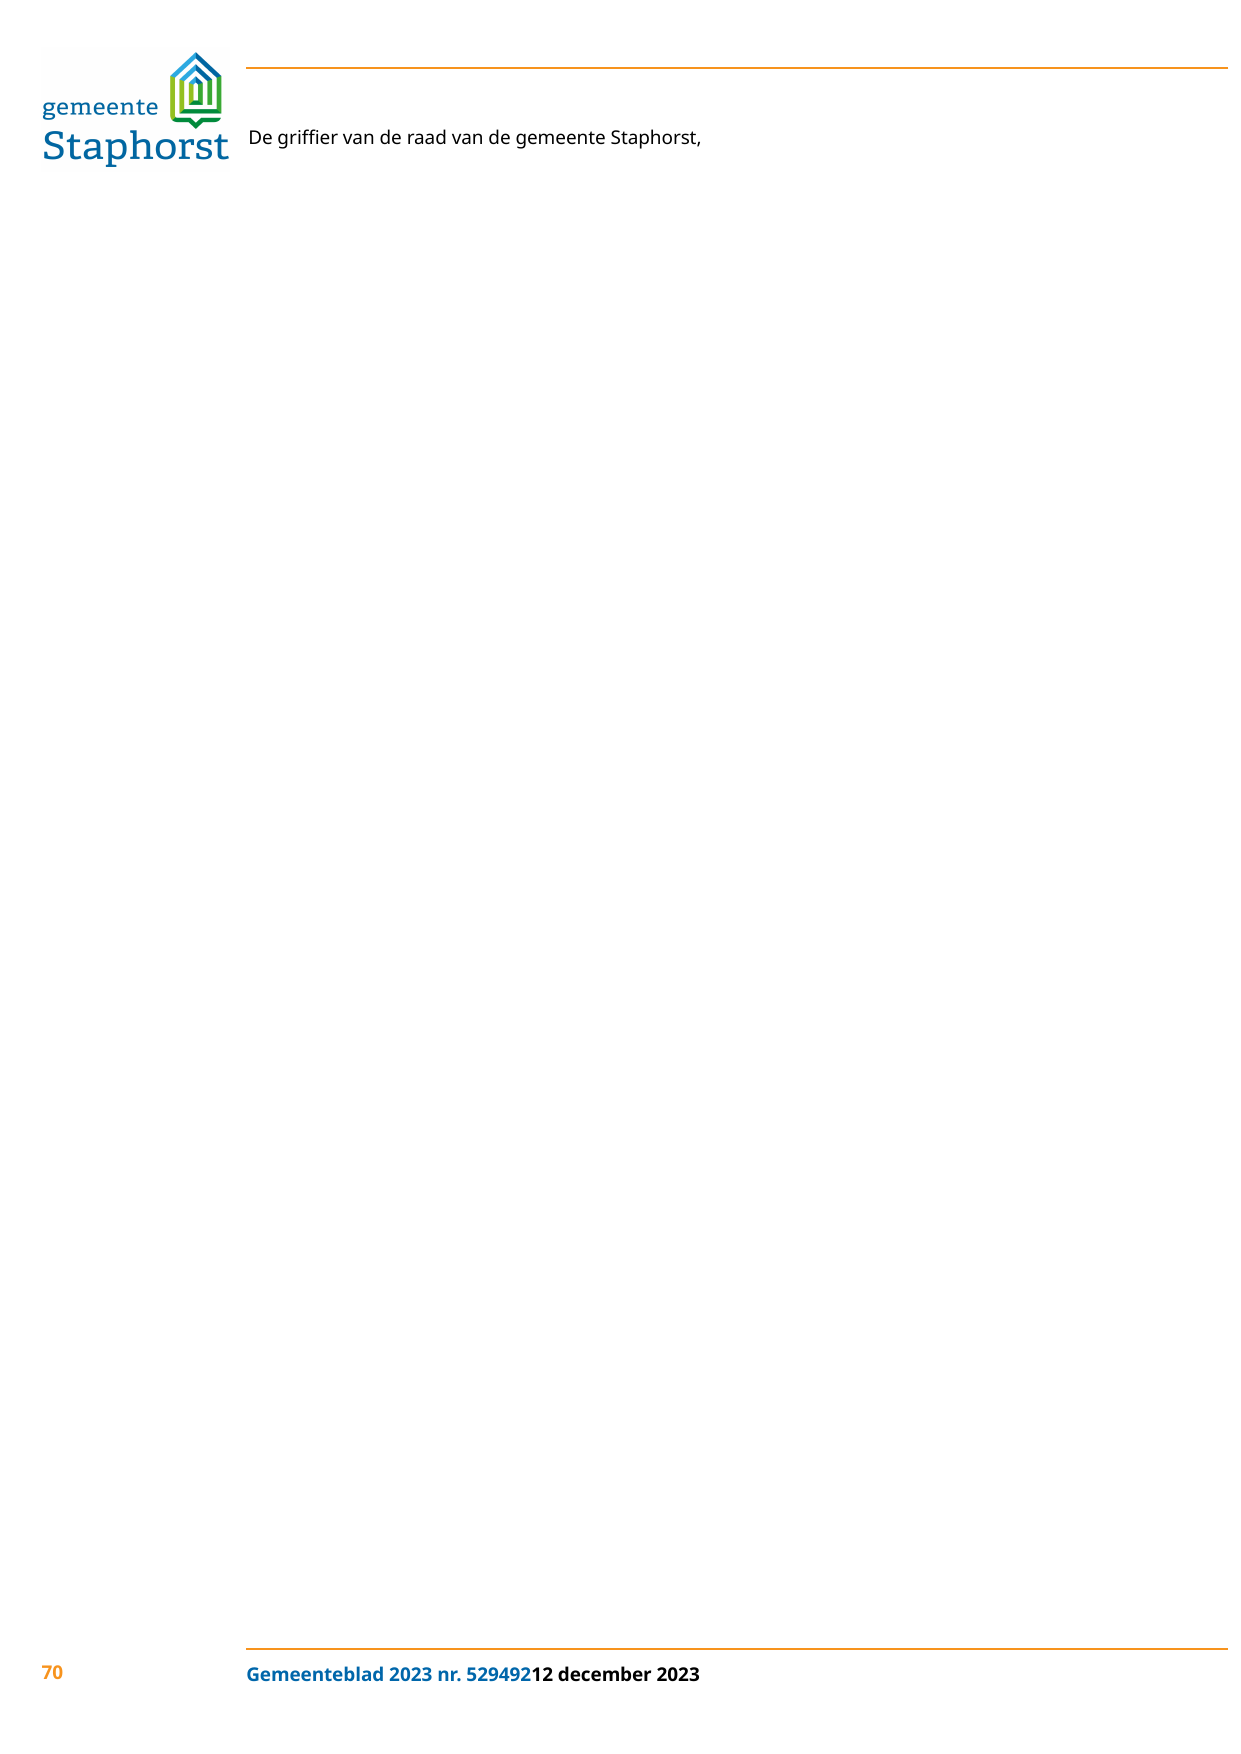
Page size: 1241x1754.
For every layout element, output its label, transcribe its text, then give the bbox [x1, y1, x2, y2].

text De griffier van de raad van de gemeente Staphorst, [248, 124, 1152, 150]
picture [41, 47, 231, 172]
